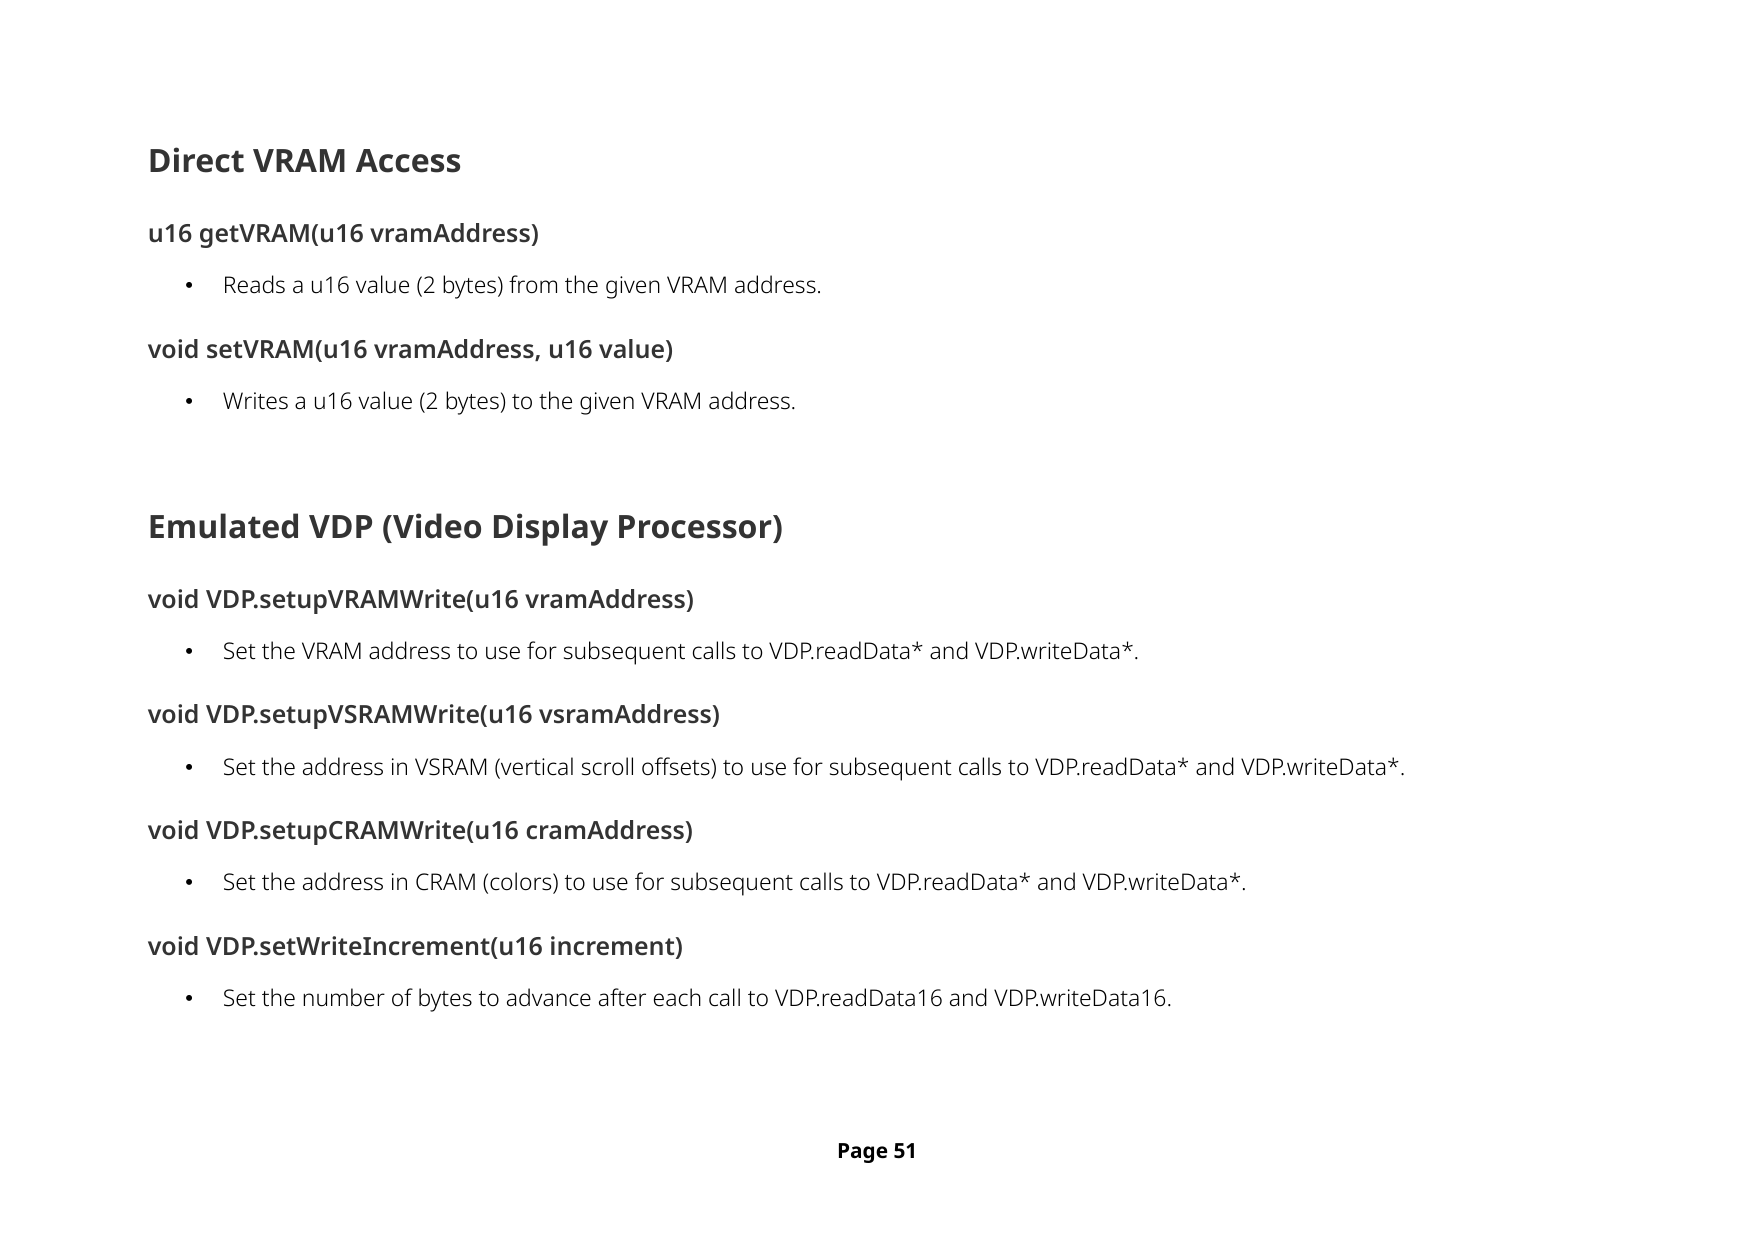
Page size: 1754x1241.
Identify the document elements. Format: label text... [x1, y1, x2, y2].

subtitle u16 getVRAM(u16 vramAddress) [148, 215, 1606, 249]
list Set the number of bytes to advance after each call to VDP.readData16 and VDP.writeData16. [185, 982, 1606, 1013]
list Set the VRAM address to use for subsequent calls to VDP.readData* and VDP.writeData*. [185, 634, 1606, 666]
subtitle void setVRAM(u16 vramAddress, u16 value) [148, 331, 1606, 365]
subtitle Direct VRAM Access [148, 138, 1606, 182]
subtitle void VDP.setupVSRAMWrite(u16 vsramAddress) [148, 697, 1606, 731]
list Writes a u16 value (2 bytes) to the given VRAM address. [185, 384, 1606, 416]
subtitle void VDP.setupVRAMWrite(u16 vramAddress) [148, 581, 1606, 615]
subtitle void VDP.setupCRAMWrite(u16 cramAddress) [148, 813, 1606, 847]
list Set the address in VSRAM (vertical scroll offsets) to use for subsequent calls to VDP.readData* and VDP.writeData*. [185, 750, 1606, 782]
subtitle Emulated VDP (Video Display Processor) [148, 504, 1606, 547]
list Reads a u16 value (2 bytes) from the given VRAM address. [185, 269, 1606, 300]
subtitle void VDP.setWriteIncrement(u16 increment) [148, 929, 1606, 963]
list Set the address in CRAM (colors) to use for subsequent calls to VDP.readData* and VDP.writeData*. [185, 866, 1606, 897]
